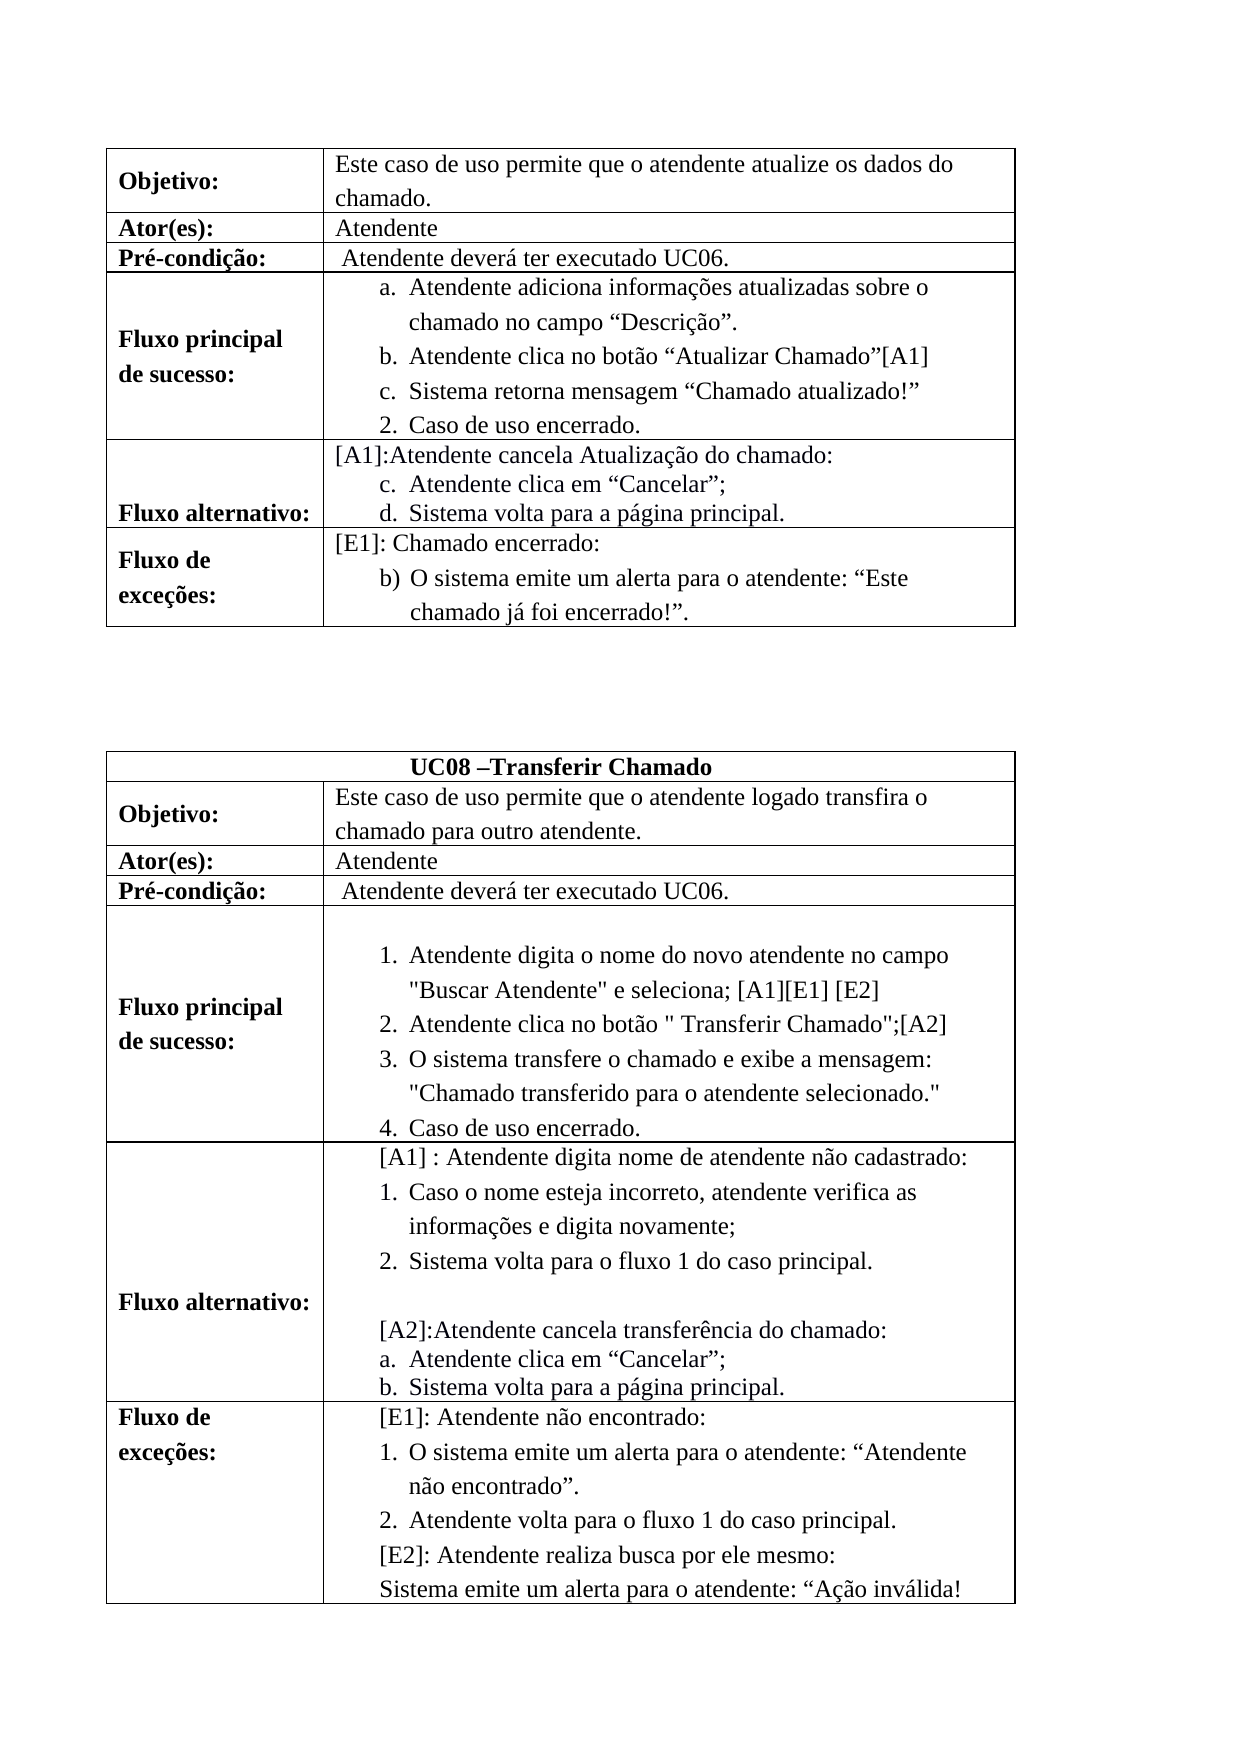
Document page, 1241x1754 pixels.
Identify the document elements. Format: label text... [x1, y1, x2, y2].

table_header UC08 –Transferir Chamado [107, 752, 1014, 781]
table_cell Fluxo alternativo: [107, 440, 323, 527]
table_cell Atendente digita o nome do novo atendente no campo "Buscar Atendente" e seleciona; [A1][E1] [E2] Atendente clica no botão " Transferir Chamado";[A2] O sistema transfere o chamado e exibe a mensagem: "Chamado transferido para o atendente selecionado." Caso de uso encerrado. [324, 906, 1014, 1141]
table_cell Pré-condição: [107, 243, 323, 271]
table_cell Atendente deverá ter executado UC06. [324, 876, 1014, 905]
table_cell Ator(es): [107, 213, 323, 242]
table_cell [E1]: Atendente não encontrado: O sistema emite um alerta para o atendente: “Atendente não encontrado”. Atendente volta para o fluxo 1 do caso principal. [E2]: Atendente realiza busca por ele mesmo: Sistema emite um alerta para o atendente: “Ação inválida! [324, 1402, 1014, 1603]
table_cell Atendente [324, 846, 1014, 875]
table_cell Objetivo: [107, 149, 323, 212]
table_cell Fluxo de exceções: [107, 528, 323, 626]
table_cell Fluxo principal de sucesso: [107, 906, 323, 1141]
table_cell Este caso de uso permite que o atendente logado transfira o chamado para outro atendente. [324, 782, 1014, 845]
table_cell Pré-condição: [107, 876, 323, 905]
table_cell Fluxo de exceções: [107, 1402, 323, 1603]
table_cell [E1]: Chamado encerrado: O sistema emite um alerta para o atendente: “Este chamado já foi encerrado!”. [324, 528, 1014, 626]
table_cell Fluxo alternativo: [107, 1143, 323, 1401]
table_cell [A1]:Atendente cancela Atualização do chamado: Atendente clica em “Cancelar”; Sistema volta para a página principal. [324, 440, 1014, 527]
table_cell Objetivo: [107, 782, 323, 845]
table_cell Atendente [324, 213, 1014, 242]
table_cell Atendente deverá ter executado UC06. [324, 243, 1014, 271]
table_cell Este caso de uso permite que o atendente atualize os dados do chamado. [324, 149, 1014, 212]
table_cell Fluxo principal de sucesso: [107, 273, 323, 439]
table_cell Atendente adiciona informações atualizadas sobre o chamado no campo “Descrição”. Atendente clica no botão “Atualizar Chamado”[A1] Sistema retorna mensagem “Chamado atualizado!” Caso de uso encerrado. [324, 273, 1014, 439]
table_cell [A1] : Atendente digita nome de atendente não cadastrado: Caso o nome esteja incorreto, atendente verifica as informações e digita novamente; Sistema volta para o fluxo 1 do caso principal. [A2]:Atendente cancela transferência do chamado: Atendente clica em “Cancelar”; Sistema volta para a página principal. [324, 1143, 1014, 1401]
table_cell Ator(es): [107, 846, 323, 875]
